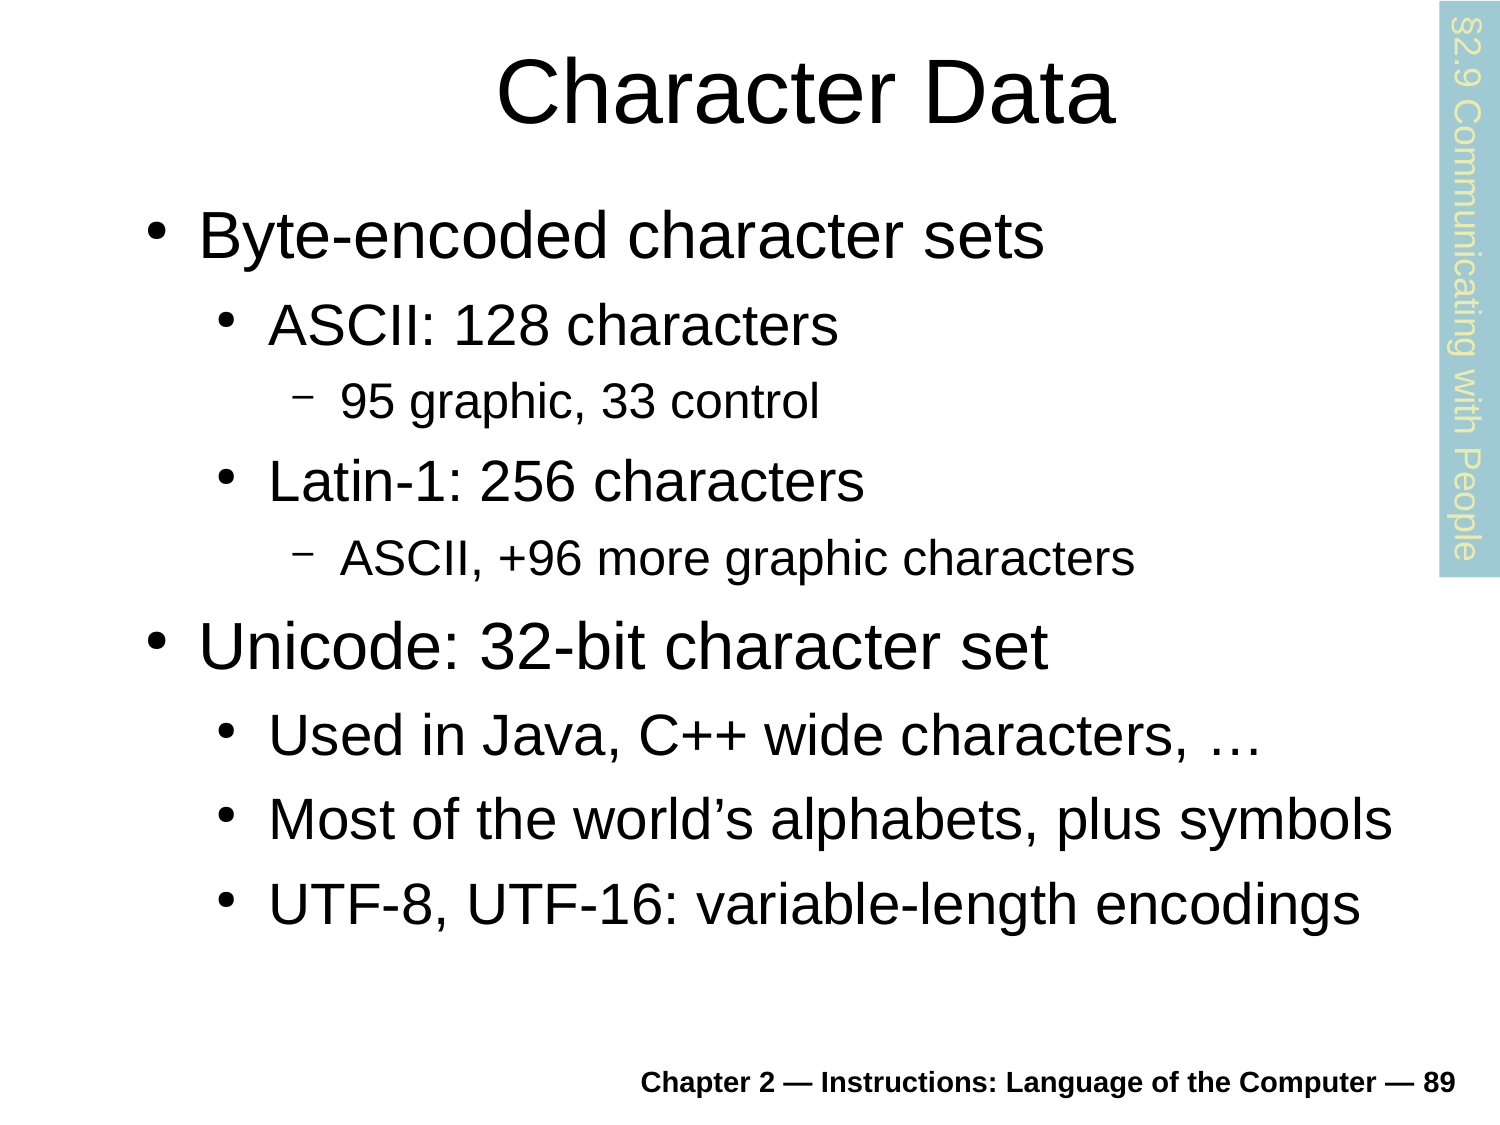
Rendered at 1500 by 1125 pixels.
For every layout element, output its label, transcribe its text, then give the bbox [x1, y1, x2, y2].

list Byte-encoded character sets ASCII: 128 characters 95 graphic, 33 control Latin-1: 256 characters ASCII, +96 more graphic characters Unicode: 32-bit character set Used in Java, C++ wide characters, … Most of the world’s alphabets, plus symbols UTF-8, UTF-16: variable-length encodings [112, 184, 1469, 1024]
title Character Data [112, 23, 1439, 149]
text_box Chapter 2 — Instructions: Language of the Computer — <number> [277, 1046, 1471, 1106]
text_box §2.9 Communicating with People [1439, 0, 1500, 578]
